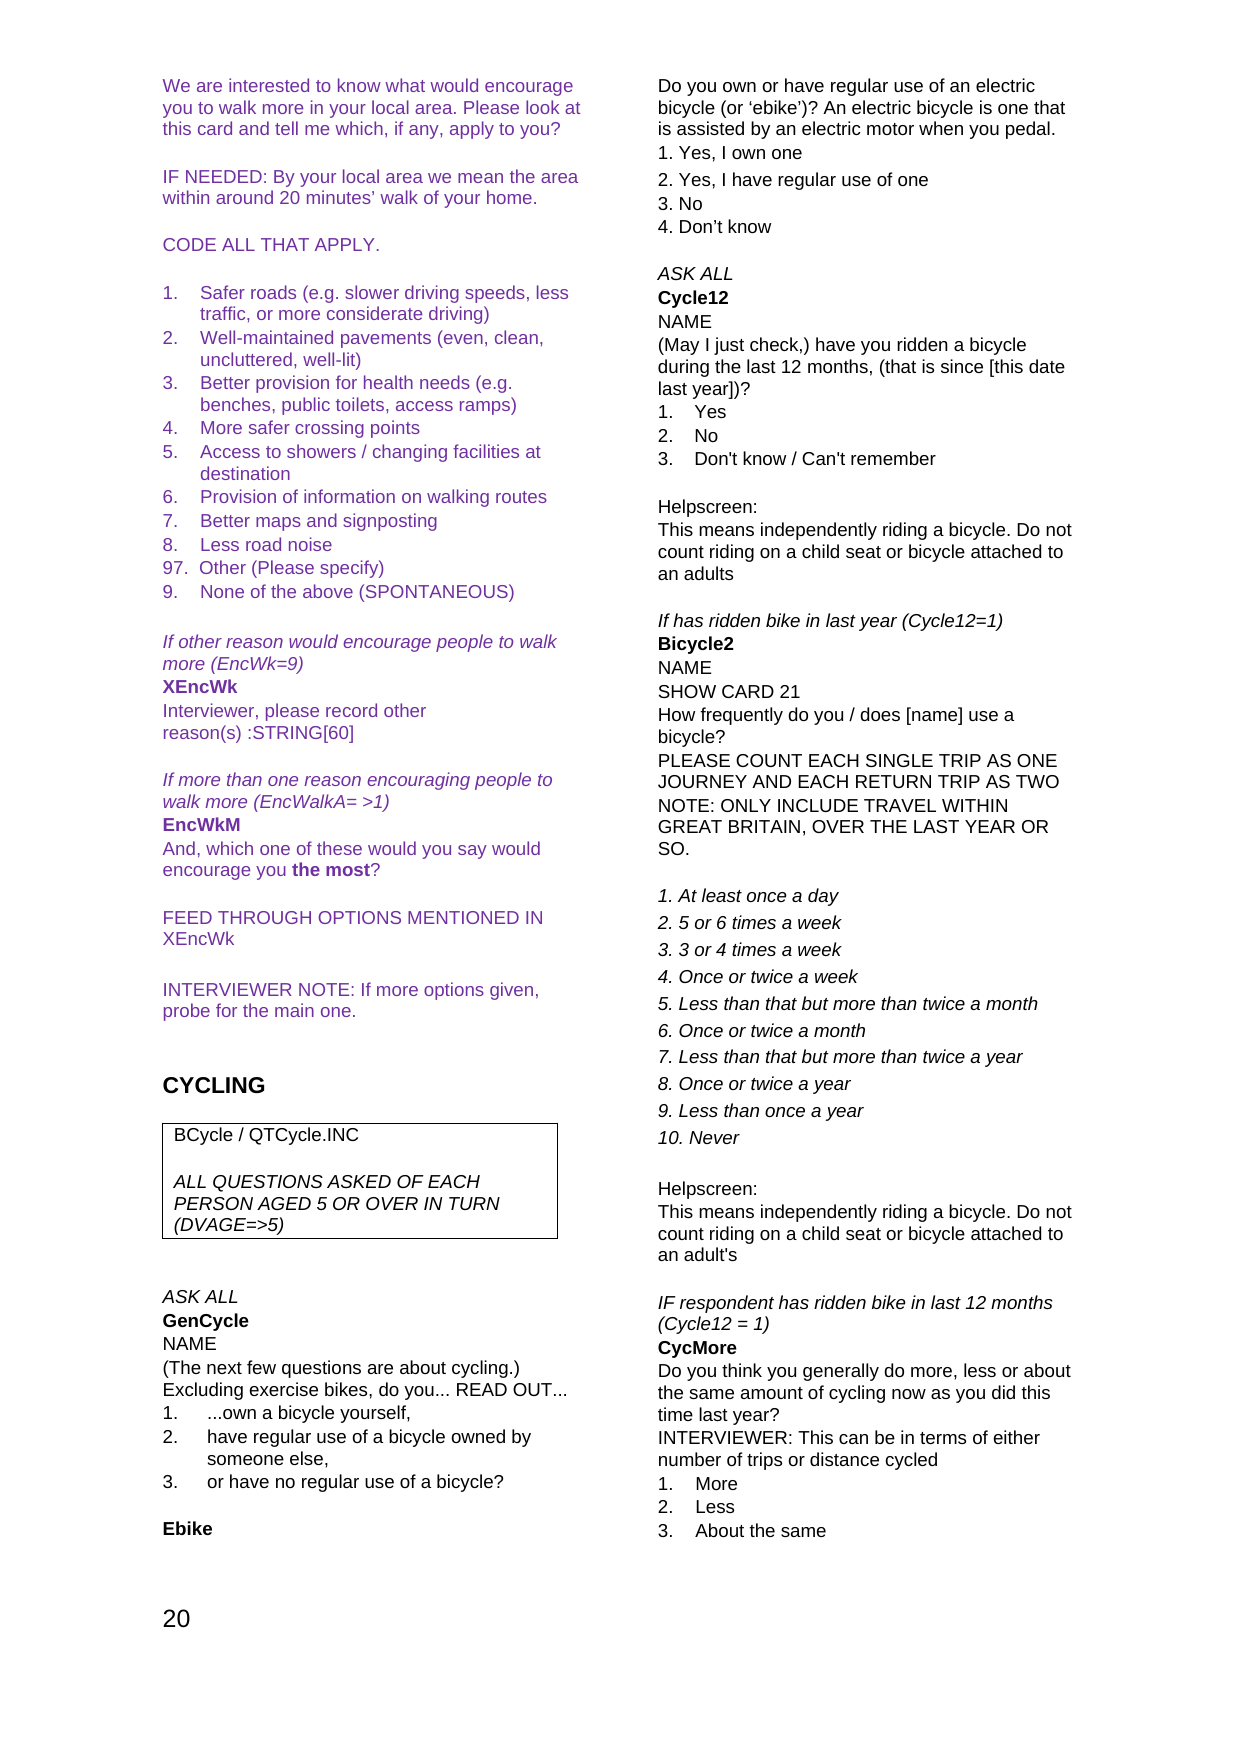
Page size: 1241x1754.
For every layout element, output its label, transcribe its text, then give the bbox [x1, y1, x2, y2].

text ASK ALL [162, 1286, 583, 1307]
text This means independently riding a bicycle. Do not count riding on a child seat or bicycle attached to an adults [658, 519, 1078, 584]
text GenCycle [162, 1309, 583, 1331]
text Interviewer, please record other reason(s) :STRING[60] [162, 700, 583, 743]
text (May I just check,) have you ridden a bicycle during the last 12 months, (that is since [this date last year])? [658, 334, 1078, 399]
text 6. Once or twice a month [658, 1019, 1078, 1041]
text 2. Yes, I have regular use of one [658, 169, 1078, 190]
text NOTE: ONLY INCLUDE TRAVEL WITHIN GREAT BRITAIN, OVER THE LAST YEAR OR SO. [658, 794, 1078, 859]
text This means independently riding a bicycle. Do not count riding on a child seat or bicycle attached to an adult's [658, 1201, 1078, 1266]
text If other reason would encourage people to walk more (EncWk=9) [162, 631, 583, 674]
text CycMore [658, 1337, 1078, 1358]
text 97. Other (Please specify) [162, 557, 583, 578]
text NAME [658, 311, 1078, 332]
text NAME [658, 657, 1078, 678]
text Bicycle2 [658, 633, 1078, 655]
text CODE ALL THAT APPLY. [162, 234, 583, 256]
text IF respondent has ridden bike in last 12 months (Cycle12 = 1) [658, 1291, 1078, 1334]
text Cycle12 [658, 287, 1078, 308]
subtitle CYCLING [162, 1072, 583, 1099]
text IF NEEDED: By your local area we mean the area within around 20 minutes’ walk of your home. [162, 165, 583, 208]
text And, which one of these would you say would encourage you the most? [162, 838, 583, 881]
text SHOW CARD 21 [658, 681, 1078, 702]
text 9. Less than once a year [658, 1100, 1078, 1122]
list Well-maintained pavements (even, clean, uncluttered, well-lit) [162, 327, 583, 370]
list have regular use of a bicycle owned by someone else, [162, 1426, 583, 1469]
list Less road noise [162, 533, 583, 555]
text FEED THROUGH OPTIONS MENTIONED IN XEncWk [162, 907, 583, 950]
text 5. Less than that but more than twice a month [658, 992, 1078, 1014]
text If more than one reason encouraging people to walk more (EncWalkA= >1) [162, 769, 583, 812]
text How frequently do you / does [name] use a bicycle? [658, 704, 1078, 747]
text INTERVIEWER NOTE: If more options given, probe for the main one. [162, 979, 583, 1022]
text We are interested to know what would encourage you to walk more in your local area. Please look at this card and tell me which, if any, apply to you? [162, 75, 583, 140]
text 10. Never [658, 1127, 1078, 1148]
list or have no regular use of a bicycle? [162, 1471, 583, 1492]
text XEncWk [162, 676, 583, 698]
text 2. 5 or 6 times a week [658, 912, 1078, 933]
text 1. Yes [658, 401, 1078, 422]
text Do you own or have regular use of an electric bicycle (or ‘ebike’)? An electric bicycle is one that is assisted by an electric motor when you pedal. [658, 75, 1078, 140]
text 8. Once or twice a year [658, 1073, 1078, 1095]
text 1. Yes, I own one [658, 142, 1078, 163]
text 3. 3 or 4 times a week [658, 939, 1078, 960]
list None of the above (SPONTANEOUS) [162, 581, 583, 602]
text If has ridden bike in last year (Cycle12=1) [658, 609, 1078, 631]
text Do you think you generally do more, less or about the same amount of cycling now as you did this time last year? [658, 1360, 1078, 1425]
text INTERVIEWER: This can be in terms of either number of trips or distance cycled [658, 1427, 1078, 1470]
text 3. No [658, 192, 1078, 214]
list About the same [658, 1519, 1078, 1541]
text 1. At least once a day [658, 885, 1078, 907]
text EncWkM [162, 814, 583, 836]
text Ebike [162, 1518, 583, 1540]
text PLEASE COUNT EACH SINGLE TRIP AS ONE JOURNEY AND EACH RETURN TRIP AS TWO [658, 749, 1078, 792]
text 4. Don’t know [658, 216, 1078, 237]
list Access to showers / changing facilities at destination [162, 441, 583, 484]
list Provision of information on walking routes [162, 486, 583, 508]
list Better provision for health needs (e.g. benches, public toilets, access ramps) [162, 372, 583, 415]
list More [658, 1472, 1078, 1494]
list Safer roads (e.g. slower driving speeds, less traffic, or more considerate driving) [162, 282, 583, 325]
list More safer crossing points [162, 417, 583, 439]
table_header BCycle / QTCycle.INC ALL QUESTIONS ASKED OF EACH PERSON AGED 5 OR OVER IN TURN (DVAGE=>5) [163, 1124, 557, 1238]
text 7. Less than that but more than twice a year [658, 1046, 1078, 1068]
text 2. No [658, 424, 1078, 446]
text Helpscreen: [658, 496, 1078, 517]
text NAME [162, 1333, 583, 1355]
text 3. Don't know / Can't remember [658, 448, 1078, 470]
list Less [658, 1496, 1078, 1517]
text Helpscreen: [658, 1177, 1078, 1199]
list ...own a bicycle yourself, [162, 1402, 583, 1424]
text (The next few questions are about cycling.) Excluding exercise bikes, do you... READ OUT... [162, 1357, 583, 1400]
list Better maps and signposting [162, 510, 583, 531]
text ASK ALL [658, 263, 1078, 285]
text 4. Once or twice a week [658, 966, 1078, 987]
